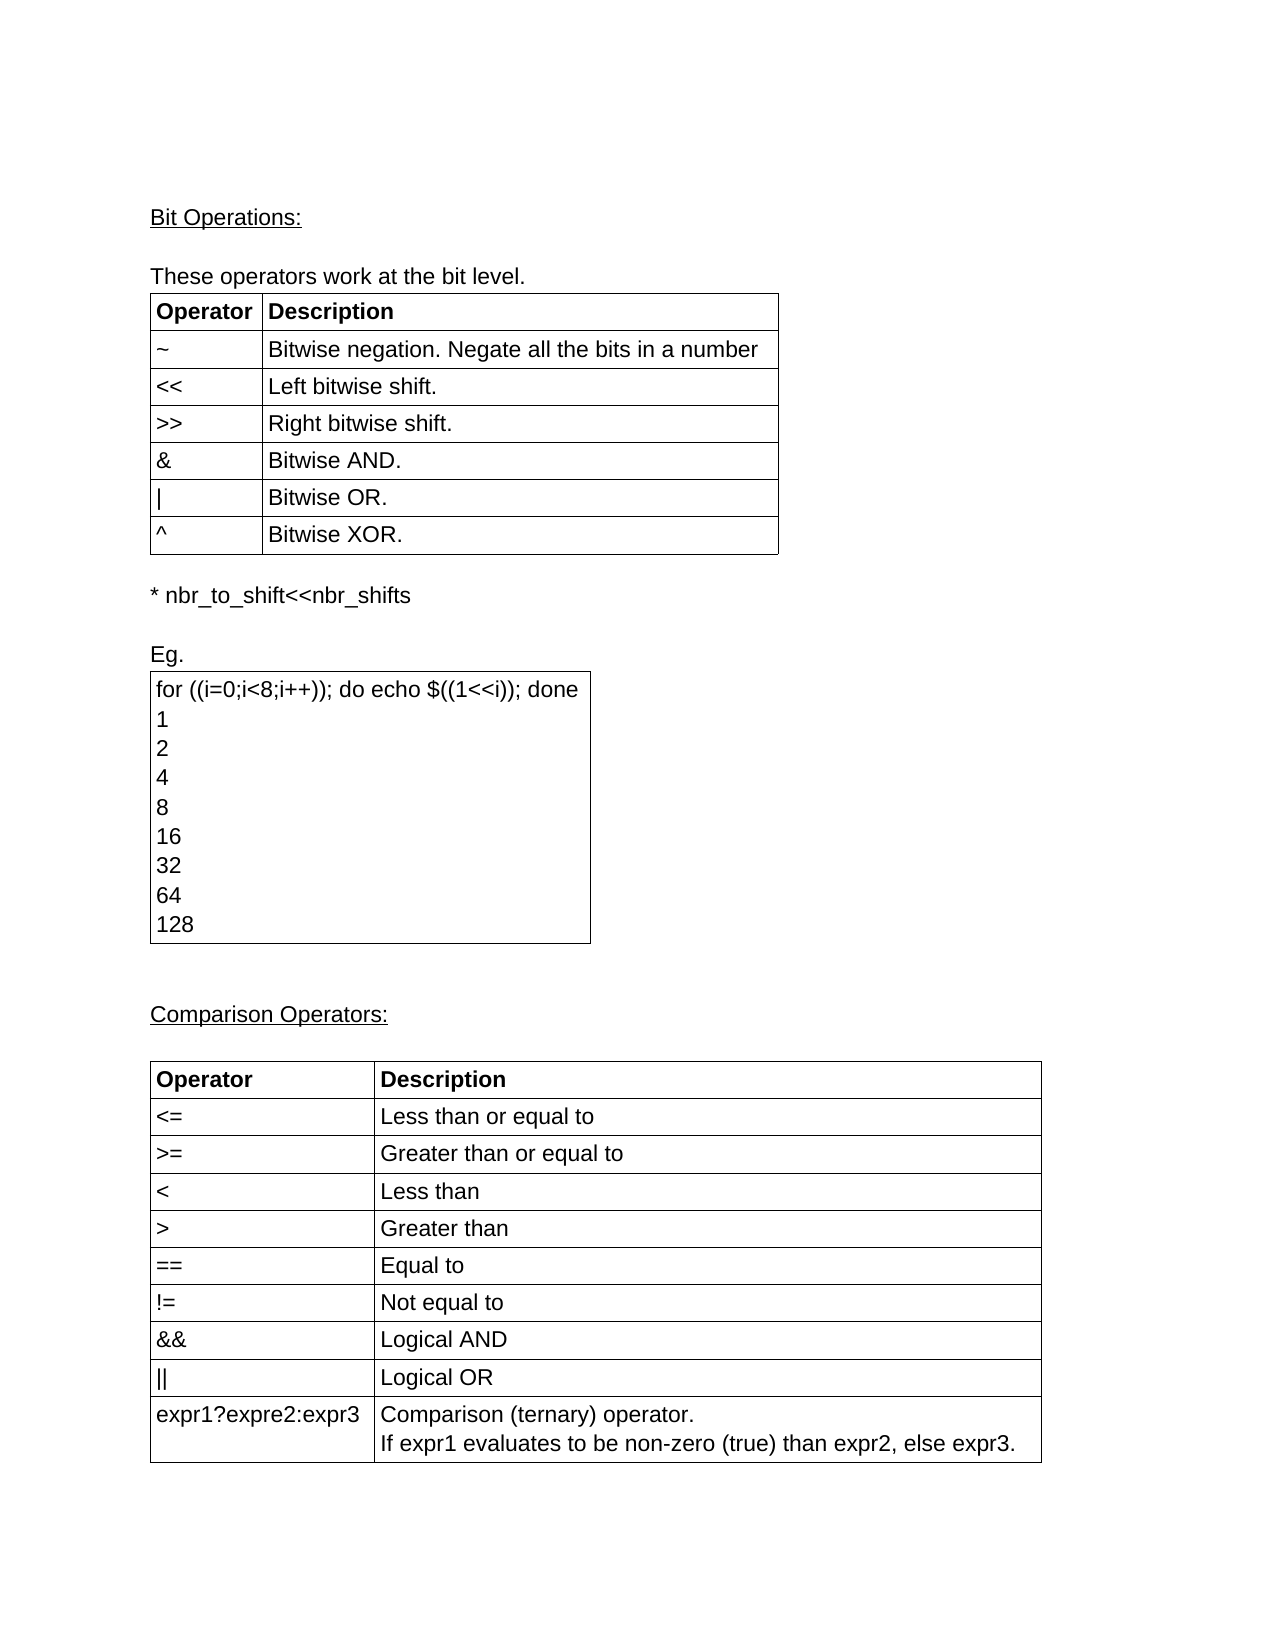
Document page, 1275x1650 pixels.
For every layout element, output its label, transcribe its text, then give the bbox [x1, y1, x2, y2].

table_cell && [151, 1322, 374, 1358]
table_header Description [375, 1062, 1041, 1098]
table_cell expr1?expre2:expr3 [151, 1397, 374, 1462]
table_cell Less than [375, 1174, 1041, 1210]
table_cell Left bitwise shift. [263, 369, 778, 405]
table_cell != [151, 1285, 374, 1321]
table_cell Equal to [375, 1248, 1041, 1284]
text * nbr_to_shift<<nbr_shifts [150, 583, 1125, 609]
text Eg. [150, 642, 1125, 667]
table_cell Greater than or equal to [375, 1136, 1041, 1172]
table_cell Right bitwise shift. [263, 406, 778, 442]
table_cell Bitwise XOR. [263, 517, 778, 553]
table_cell ~ [151, 331, 262, 368]
table_cell >> [151, 406, 262, 442]
table_cell Bitwise AND. [263, 443, 778, 479]
table_cell Greater than [375, 1211, 1041, 1247]
table_header Operator [151, 294, 262, 330]
table_cell >= [151, 1136, 374, 1172]
table_cell Logical OR [375, 1360, 1041, 1396]
table_header Description [263, 294, 778, 330]
table_cell | [151, 480, 262, 516]
text These operators work at the bit level. [150, 264, 1125, 289]
table_cell == [151, 1248, 374, 1284]
table_cell ^ [151, 517, 262, 553]
text Comparison Operators: [150, 1002, 1125, 1028]
table_cell & [151, 443, 262, 479]
table_cell <= [151, 1099, 374, 1135]
table_cell Bitwise negation. Negate all the bits in a number [263, 331, 778, 368]
table_header for ((i=0;i<8;i++)); do echo $((1<<i)); done 1 2 4 8 16 32 64 128 [151, 672, 590, 943]
table_cell Comparison (ternary) operator. If expr1 evaluates to be non-zero (true) than expr2, else expr3. [375, 1397, 1041, 1462]
table_cell Logical AND [375, 1322, 1041, 1358]
table_cell << [151, 369, 262, 405]
table_cell < [151, 1174, 374, 1210]
table_cell Bitwise OR. [263, 480, 778, 516]
text Bit Operations: [150, 205, 1125, 231]
table_cell > [151, 1211, 374, 1247]
table_cell Less than or equal to [375, 1099, 1041, 1135]
table_cell Not equal to [375, 1285, 1041, 1321]
table_header Operator [151, 1062, 374, 1098]
table_cell || [151, 1360, 374, 1396]
